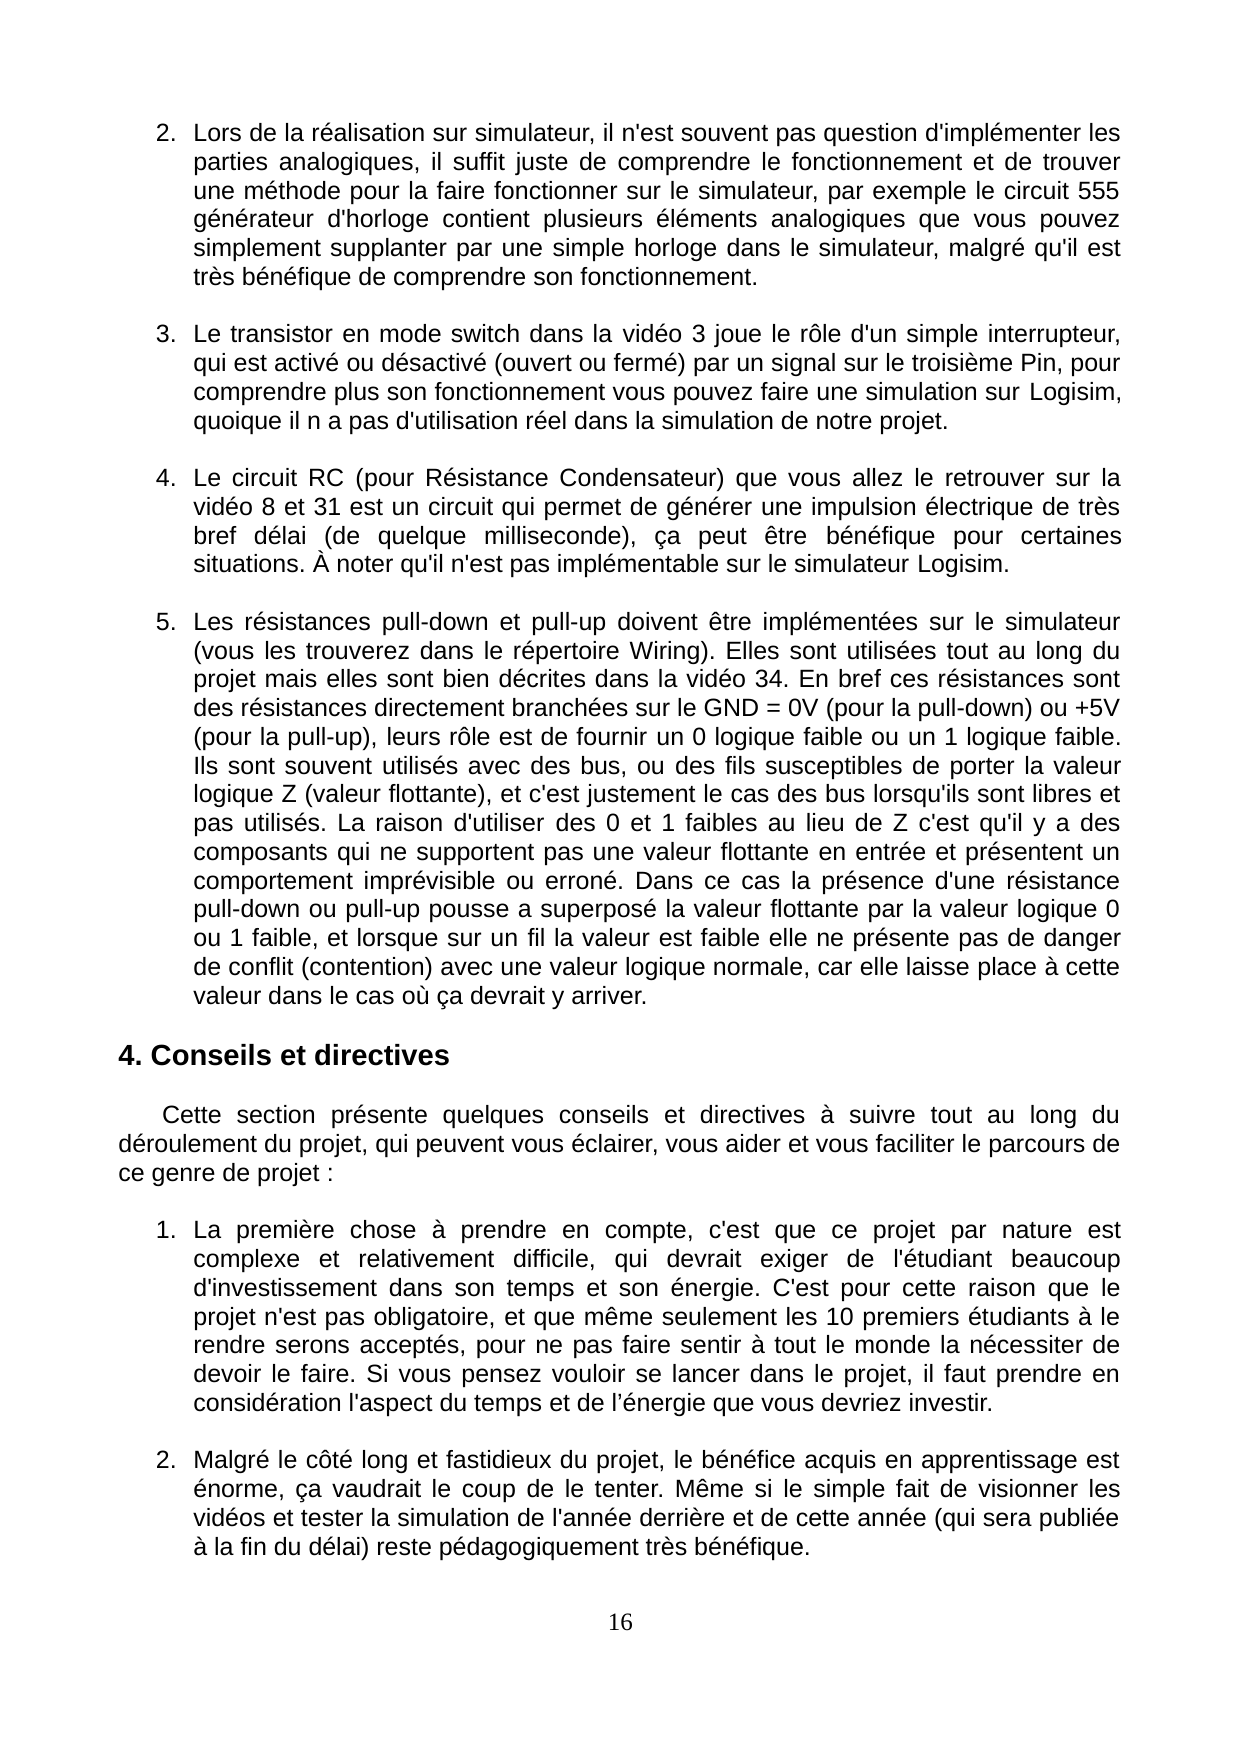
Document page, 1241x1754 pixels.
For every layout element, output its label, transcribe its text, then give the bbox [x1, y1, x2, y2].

list Lors de la réalisation sur simulateur, il n'est souvent pas question d'implémenter les parties analogiques, il suffit juste de comprendre le fonctionnement et de trouver une méthode pour la faire fonctionner sur le simulateur, par exemple le circuit 555 générateur d'horloge contient plusieurs éléments analogiques que vous pouvez simplement supplanter par une simple horloge dans le simulateur, malgré qu'il est très bénéfique de comprendre son fonctionnement. [156, 118, 1122, 291]
list Malgré le côté long et fastidieux du projet, le bénéfice acquis en apprentissage est énorme, ça vaudrait le coup de le tenter. Même si le simple fait de visionner les vidéos et tester la simulation de l'année derrière et de cette année (qui sera publiée à la fin du délai) reste pédagogiquement très bénéfique. [156, 1445, 1122, 1560]
list La première chose à prendre en compte, c'est que ce projet par nature est complexe et relativement difficile, qui devrait exiger de l'étudiant beaucoup d'investissement dans son temps et son énergie. C'est pour cette raison que le projet n'est pas obligatoire, et que même seulement les 10 premiers étudiants à le rendre serons acceptés, pour ne pas faire sentir à tout le monde la nécessiter de devoir le faire. Si vous pensez vouloir se lancer dans le projet, il faut prendre en considération l'aspect du temps et de l’énergie que vous devriez investir. [156, 1215, 1122, 1417]
text Cette section présente quelques conseils et directives à suivre tout au long du déroulement du projet, qui peuvent vous éclairer, vous aider et vous faciliter le parcours de ce genre de projet : [118, 1100, 1122, 1187]
list Le circuit RC (pour Résistance Condensateur) que vous allez le retrouver sur la vidéo 8 et 31 est un circuit qui permet de générer une impulsion électrique de très bref délai (de quelque milliseconde), ça peut être bénéfique pour certaines situations. À noter qu'il n'est pas implémentable sur le simulateur Logisim. [156, 463, 1122, 578]
list Les résistances pull-down et pull-up doivent être implémentées sur le simulateur (vous les trouverez dans le répertoire Wiring). Elles sont utilisées tout au long du projet mais elles sont bien décrites dans la vidéo 34. En bref ces résistances sont des résistances directement branchées sur le GND = 0V (pour la pull-down) ou +5V (pour la pull-up), leurs rôle est de fournir un 0 logique faible ou un 1 logique faible. Ils sont souvent utilisés avec des bus, ou des fils susceptibles de porter la valeur logique Z (valeur flottante), et c'est justement le cas des bus lorsqu'ils sont libres et pas utilisés. La raison d'utiliser des 0 et 1 faibles au lieu de Z c'est qu'il y a des composants qui ne supportent pas une valeur flottante en entrée et présentent un comportement imprévisible ou erroné. Dans ce cas la présence d'une résistance pull-down ou pull-up pousse a superposé la valeur flottante par la valeur logique 0 ou 1 faible, et lorsque sur un fil la valeur est faible elle ne présente pas de danger de conflit (contention) avec une valeur logique normale, car elle laisse place à cette valeur dans le cas où ça devrait y arriver. [156, 607, 1122, 1009]
list Le transistor en mode switch dans la vidéo 3 joue le rôle d'un simple interrupteur, qui est activé ou désactivé (ouvert ou fermé) par un signal sur le troisième Pin, pour comprendre plus son fonctionnement vous pouvez faire une simulation sur Logisim, quoique il n a pas d'utilisation réel dans la simulation de notre projet. [156, 319, 1122, 434]
text 4. Conseils et directives [118, 1038, 1122, 1072]
